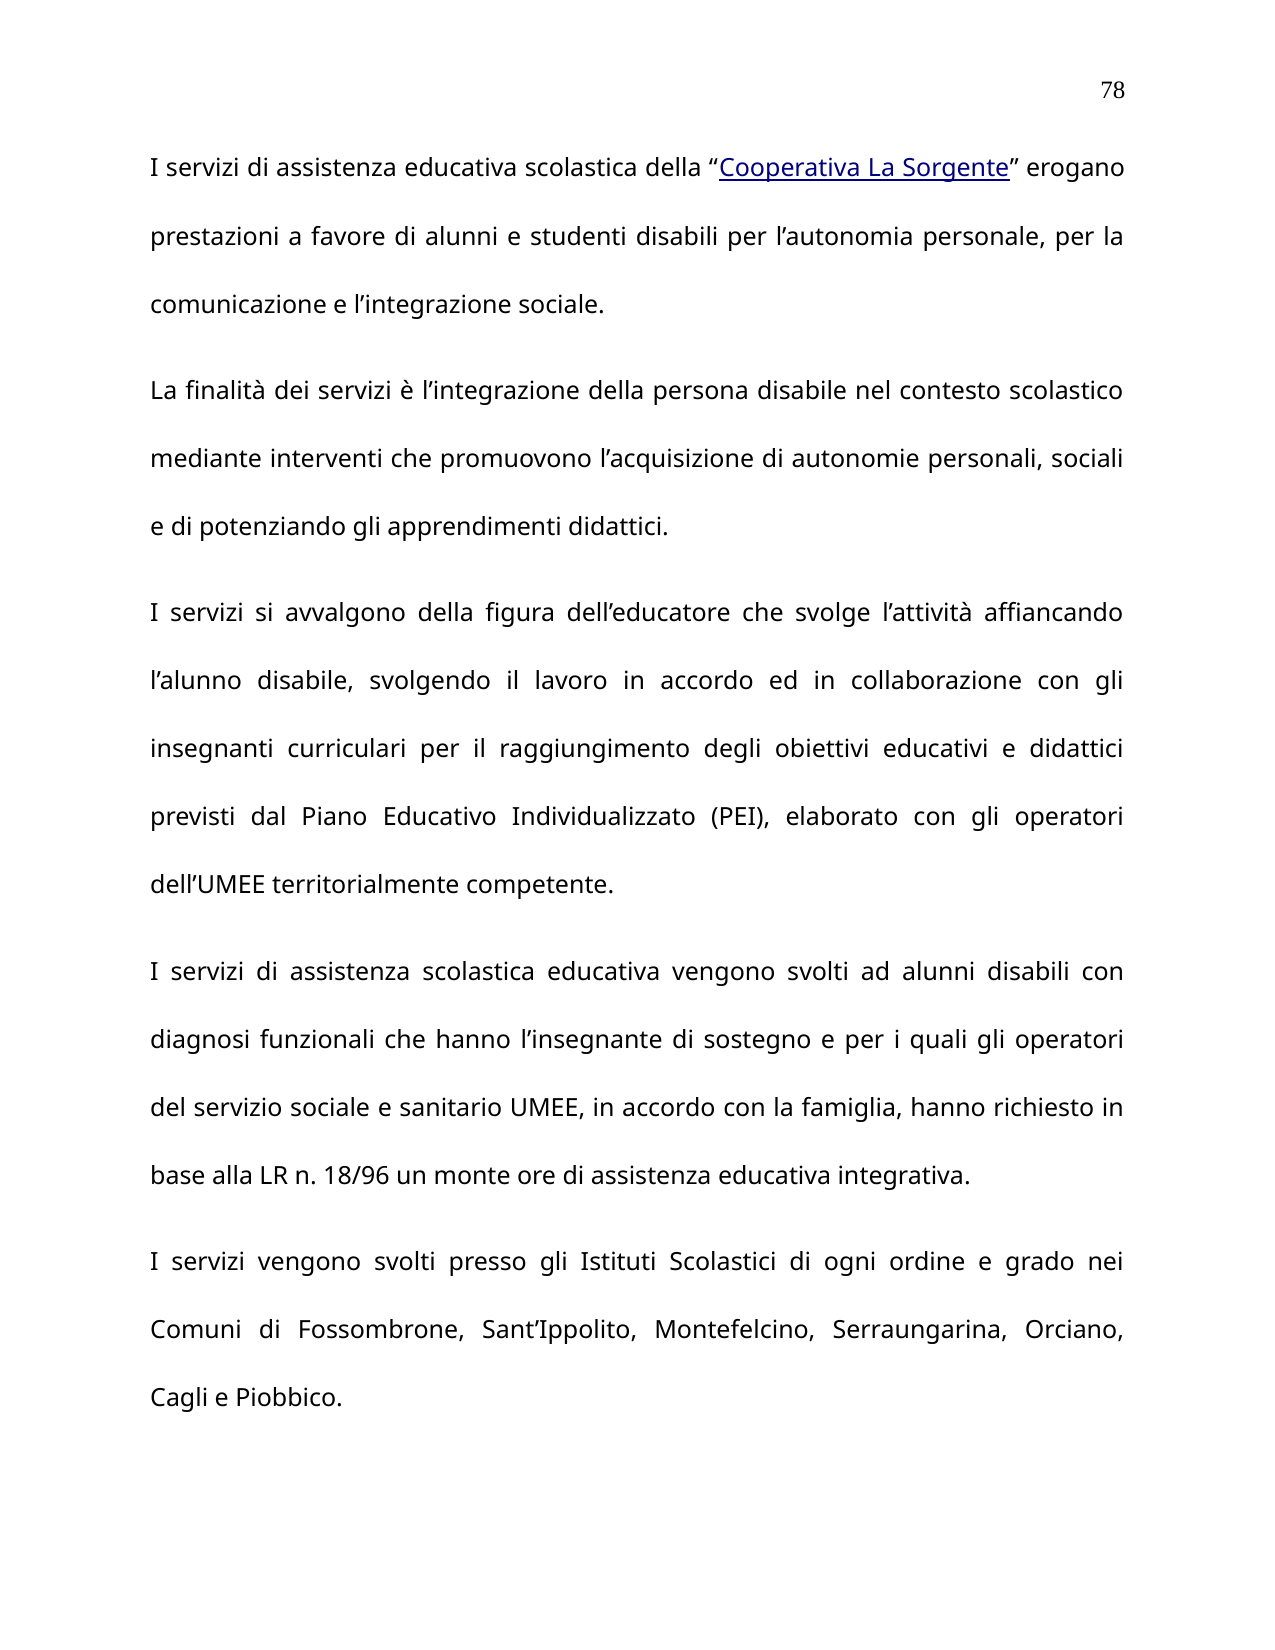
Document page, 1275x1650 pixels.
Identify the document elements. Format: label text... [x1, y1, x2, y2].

text I servizi di assistenza educativa scolastica della “Cooperativa La Sorgente” erogano prestazioni a favore di alunni e studenti disabili per l’autonomia personale, per la comunicazione e l’integrazione sociale. [150, 150, 1125, 320]
text I servizi vengono svolti presso gli Istituti Scolastici di ogni ordine e grado nei Comuni di Fossombrone, Sant’Ippolito, Montefelcino, Serraungarina, Orciano, Cagli e Piobbico. [150, 1243, 1125, 1414]
text I servizi si avvalgono della figura dell’educatore che svolge l’attività affiancando l’alunno disabile, svolgendo il lavoro in accordo ed in collaborazione con gli insegnanti curriculari per il raggiungimento degli obiettivi educativi e didattici previsti dal Piano Educativo Individualizzato (PEI), elaborato con gli operatori dell’UMEE territorialmente competente. [150, 594, 1125, 901]
text I servizi di assistenza scolastica educativa vengono svolti ad alunni disabili con diagnosi funzionali che hanno l’insegnante di sostegno e per i quali gli operatori del servizio sociale e sanitario UMEE, in accordo con la famiglia, hanno richiesto in base alla LR n. 18/96 un monte ore di assistenza educativa integrativa. [150, 953, 1125, 1192]
text La finalità dei servizi è l’integrazione della persona disabile nel contesto scolastico mediante interventi che promuovono l’acquisizione di autonomie personali, sociali e di potenziando gli apprendimenti didattici. [150, 372, 1125, 543]
